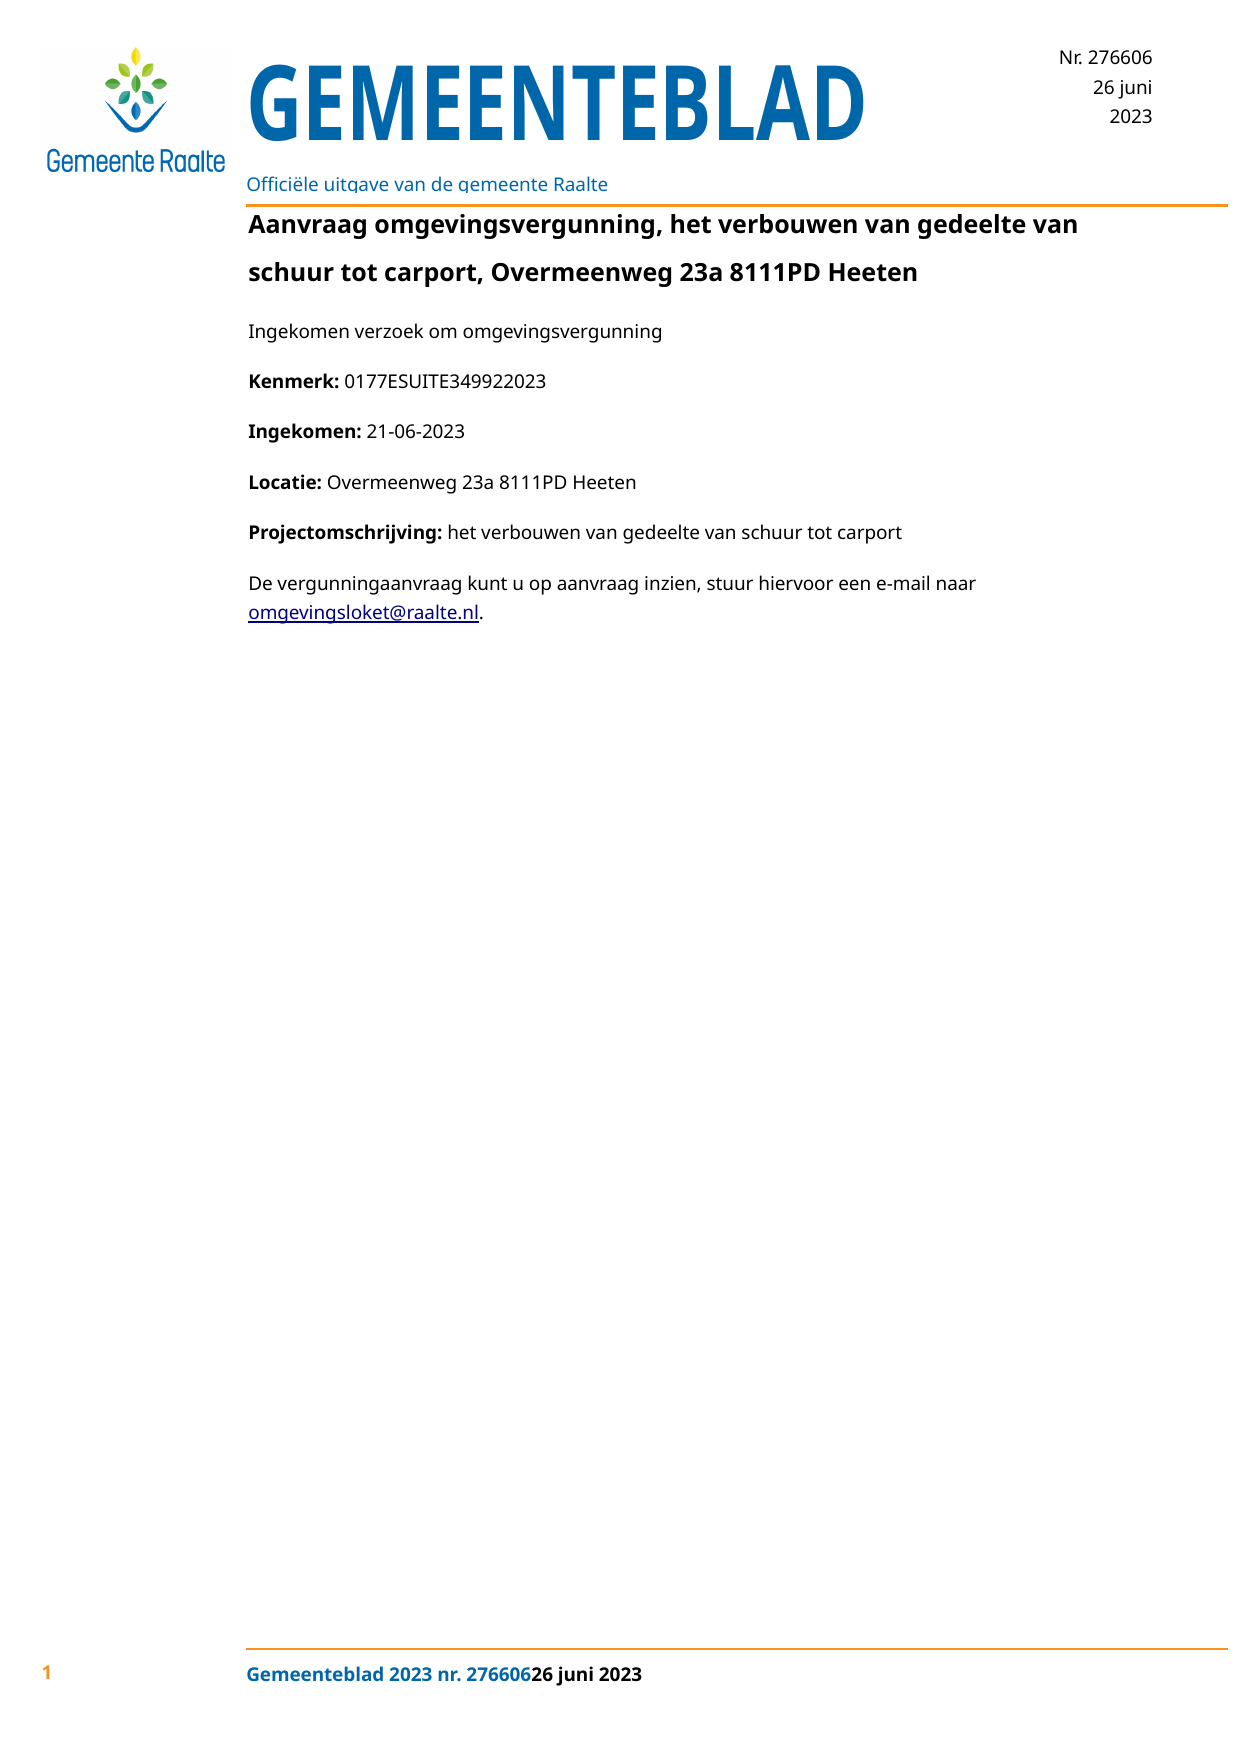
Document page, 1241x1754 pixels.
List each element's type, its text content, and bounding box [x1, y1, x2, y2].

text De vergunningaanvraag kunt u op aanvraag inzien, stuur hiervoor een e-mail naar omgevingsloket@raalte.nl. [248, 570, 1152, 625]
text Projectomschrijving: het verbouwen van gedeelte van schuur tot carport [248, 519, 1152, 545]
text Aanvraag omgevingsvergunning, het verbouwen van gedeelte van schuur tot carport, Overmeenweg 23a 8111PD Heeten [248, 207, 1152, 288]
text Ingekomen verzoek om omgevingsvergunning [248, 318, 1152, 344]
text Ingekomen: 21-06-2023 [248, 419, 1152, 444]
text Locatie: Overmeenweg 23a 8111PD Heeten [248, 469, 1152, 495]
picture [41, 47, 231, 172]
text Kenmerk: 0177ESUITE349922023 [248, 368, 1152, 394]
